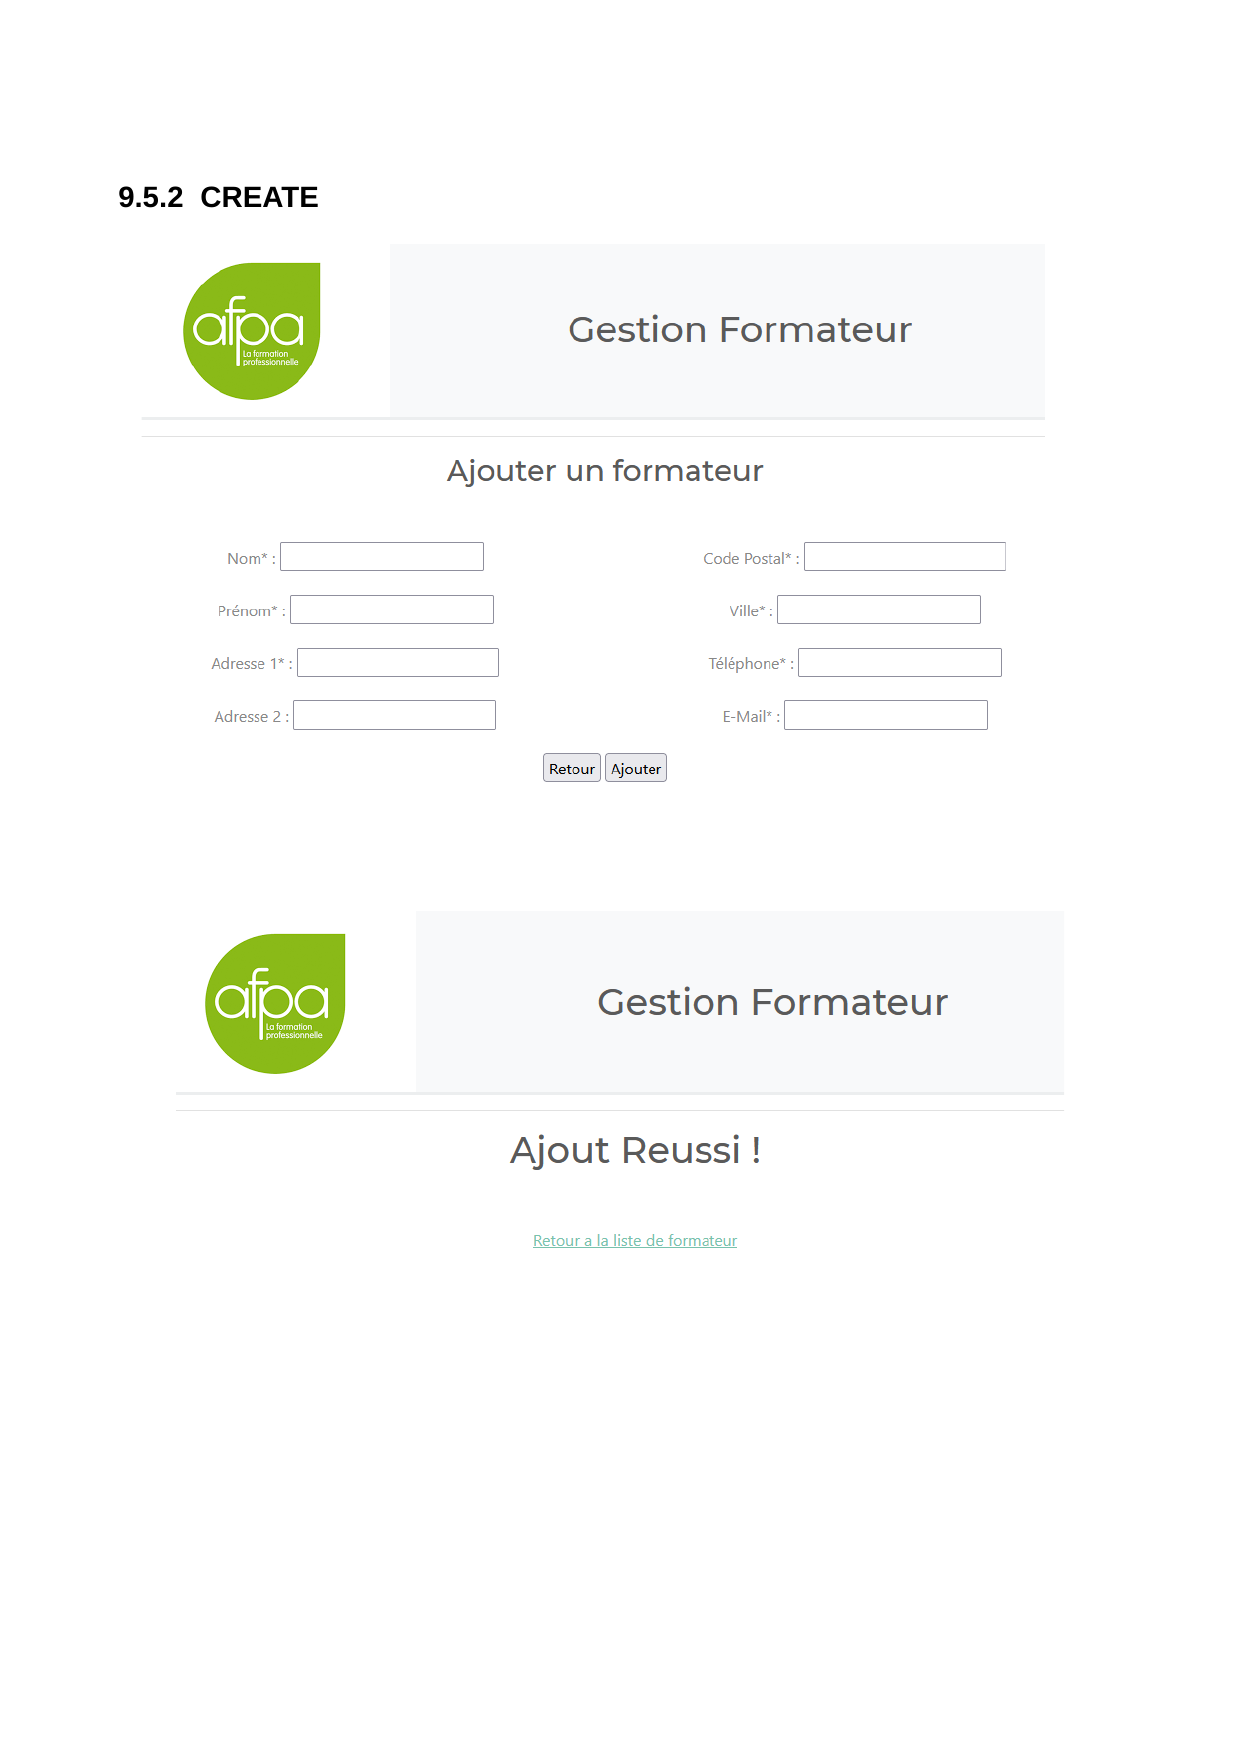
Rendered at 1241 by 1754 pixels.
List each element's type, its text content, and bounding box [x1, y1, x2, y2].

picture [176, 911, 1065, 1291]
picture [141, 244, 1045, 812]
subtitle CREATE [118, 180, 1122, 214]
